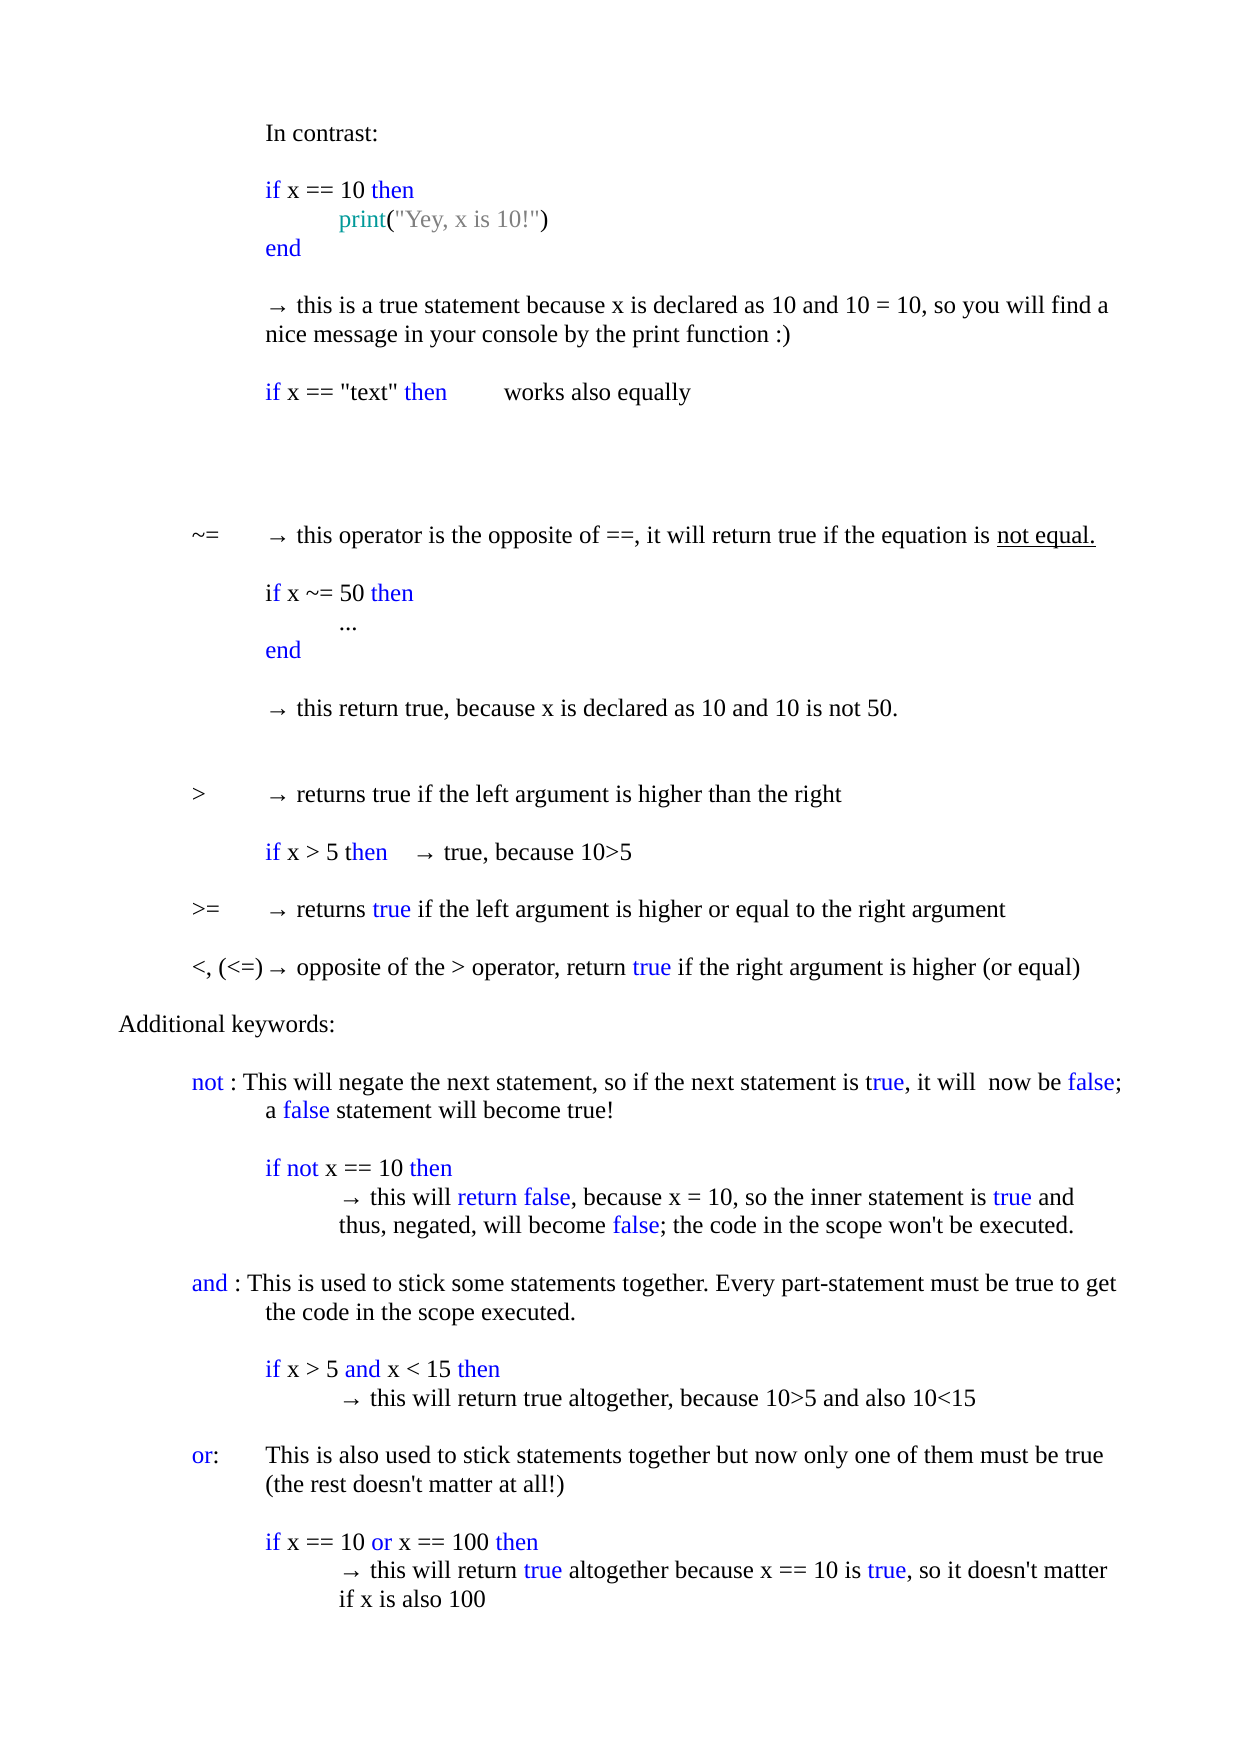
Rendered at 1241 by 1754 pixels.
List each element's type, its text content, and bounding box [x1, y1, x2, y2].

text → this return true, because x is declared as 10 and 10 is not 50. [118, 693, 1122, 722]
text if x == 10 or x == 100 then [118, 1527, 1122, 1556]
text end [118, 636, 1122, 664]
text or: This is also used to stick statements together but now only one of them must be true [118, 1441, 1122, 1469]
text → this will return true altogether, because 10>5 and also 10<15 [118, 1383, 1122, 1412]
text → this is a true statement because x is declared as 10 and 10 = 10, so you will find a nice message in your console by the print function :) [118, 291, 1122, 348]
text ... [118, 607, 1122, 636]
text → this will return true altogether because x == 10 is true, so it doesn't matter if x is also 100 [118, 1556, 1122, 1613]
text not : This will negate the next statement, so if the next statement is true, it will now be false; a false statement will become true! [118, 1067, 1122, 1124]
text end [118, 233, 1122, 262]
text if x ~= 50 then [118, 578, 1122, 607]
text if x == "text" then works also equally [118, 377, 1122, 406]
text (the rest doesn't matter at all!) [118, 1469, 1122, 1498]
text ~= → this operator is the opposite of ==, it will return true if the equation is not equal. [118, 521, 1122, 549]
text if x == 10 then [118, 176, 1122, 204]
text In contrast: [118, 118, 1122, 147]
text > → returns true if the left argument is higher than the right [118, 779, 1122, 808]
text <, (<=) → opposite of the > operator, return true if the right argument is higher (or equal) [118, 952, 1122, 981]
text and : This is used to stick some statements together. Every part-statement must be true to get the code in the scope executed. [118, 1268, 1122, 1326]
text >= → returns true if the left argument is higher or equal to the right argument [118, 894, 1122, 923]
text → this will return false, because x = 10, so the inner statement is true and thus, negated, will become false; the code in the scope won't be executed. [118, 1182, 1122, 1239]
text if x > 5 then → true, because 10>5 [118, 837, 1122, 866]
text Additional keywords: [118, 1009, 1122, 1038]
text if not x == 10 then [118, 1153, 1122, 1182]
text if x > 5 and x < 15 then [118, 1354, 1122, 1383]
text print("Yey, x is 10!") [118, 204, 1122, 233]
